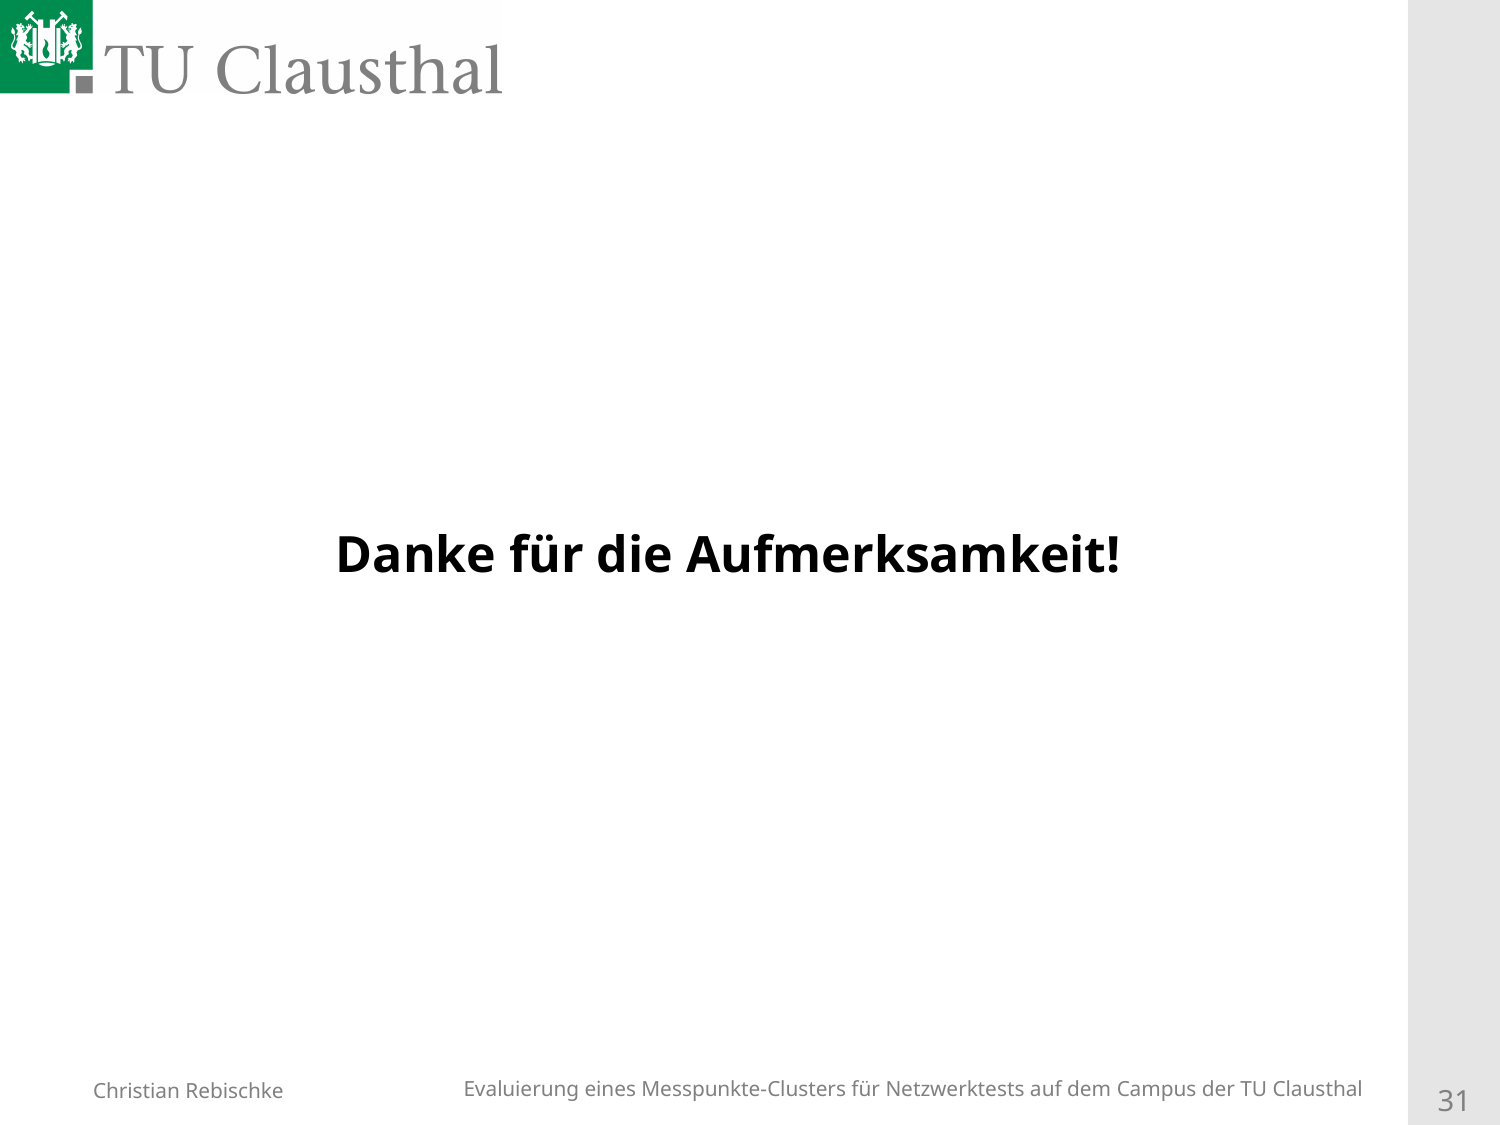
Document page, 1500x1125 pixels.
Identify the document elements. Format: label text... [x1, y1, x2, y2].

picture [0, 0, 502, 94]
subtitle Danke für die Aufmerksamkeit! [78, 280, 1379, 949]
